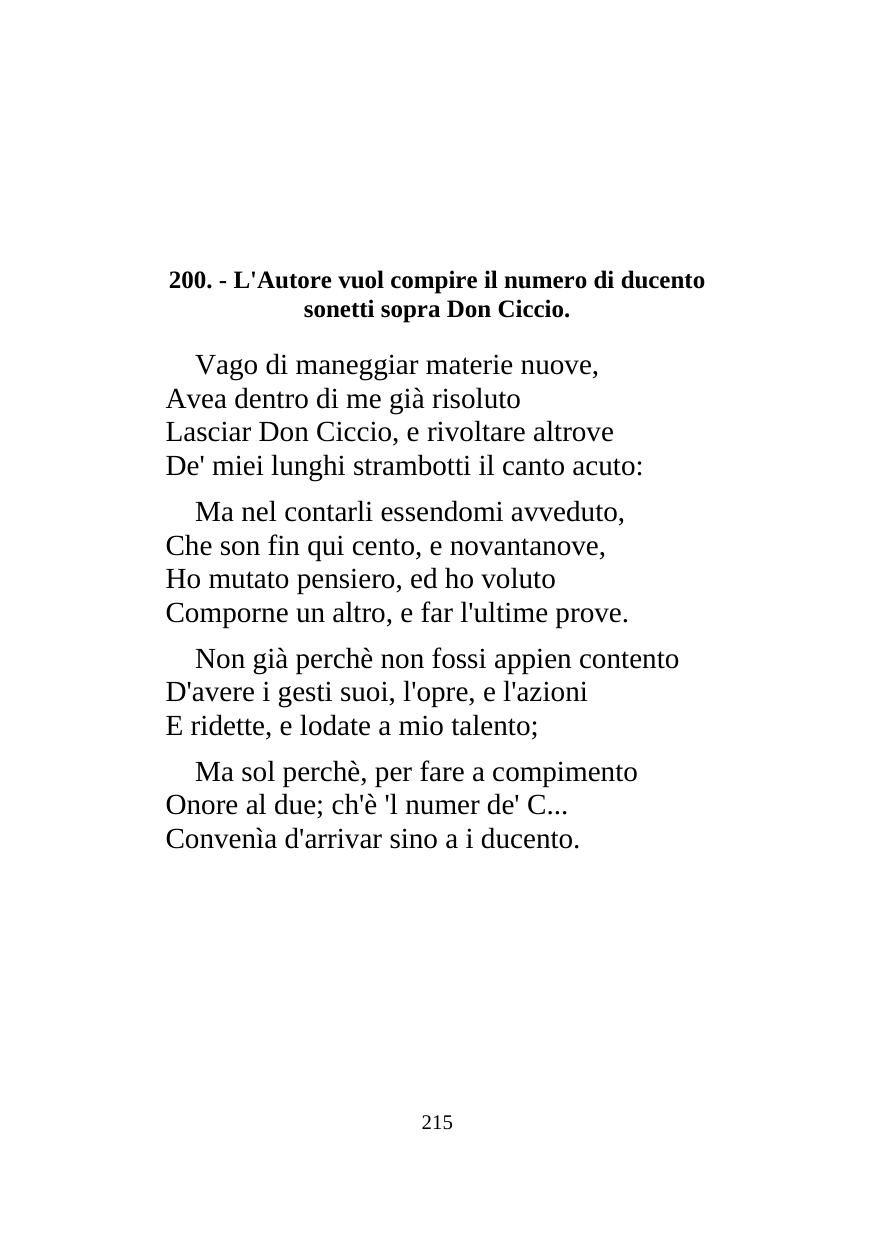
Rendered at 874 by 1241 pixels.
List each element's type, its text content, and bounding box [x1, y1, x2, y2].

text Ma nel contarli essendomi avveduto, Che son fin qui cento, e novantanove, Ho mutato pensiero, ed ho voluto Comporne un altro, e far l'ultime prove. [165, 494, 768, 628]
text Non già perchè non fossi appien contento D'avere i gesti suoi, l'opre, e l'azioni E ridette, e lodate a mio talento; [165, 641, 768, 741]
text Ma sol perchè, per fare a compimento Onore al due; ch'è 'l numer de' C... Convenìa d'arrivar sino a i ducento. [165, 754, 768, 854]
text Vago di maneggiar materie nuove, Avea dentro di me già risoluto Lasciar Don Ciccio, e rivoltare altrove De' miei lunghi strambotti il canto acuto: [165, 347, 768, 482]
text 200. - L'Autore vuol compire il numero di ducento sonetti sopra Don Ciccio. [106, 265, 768, 322]
